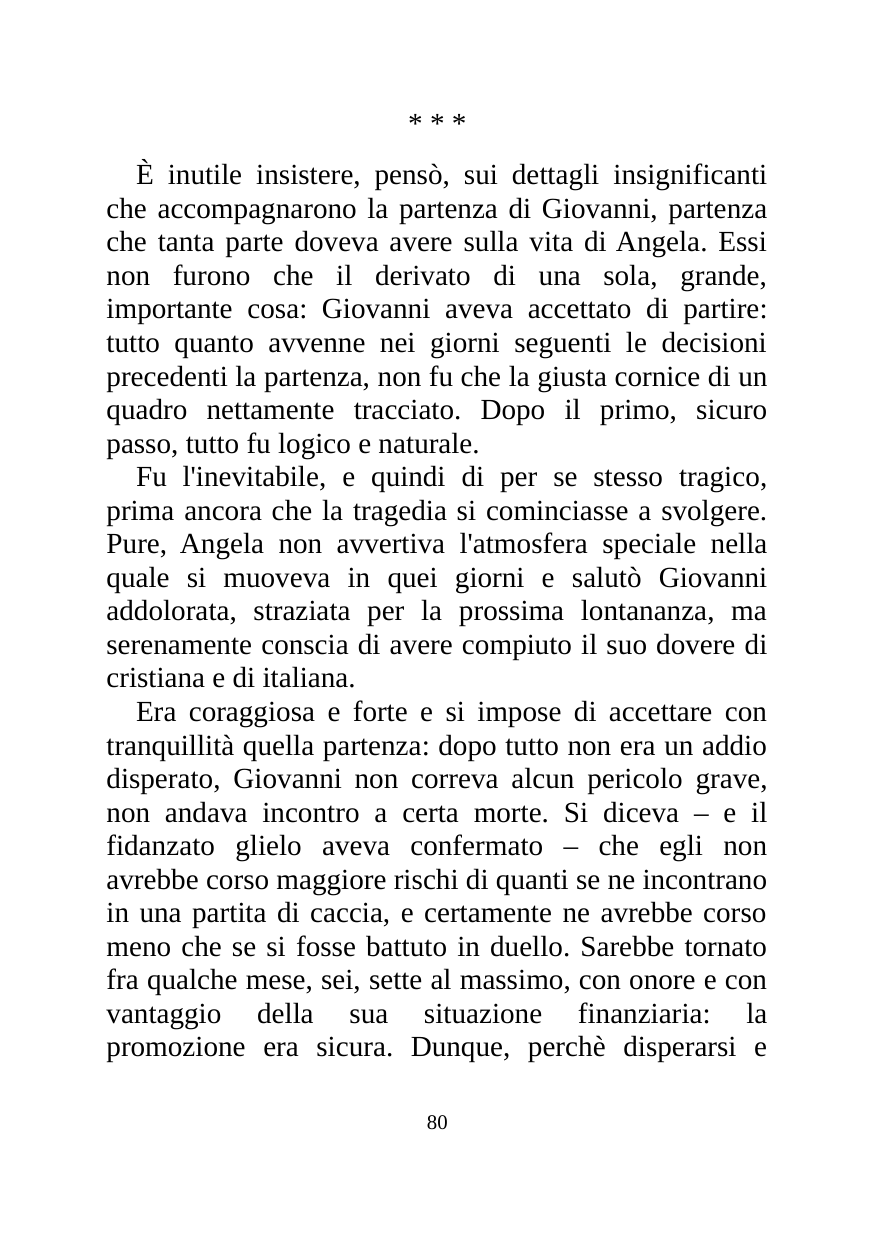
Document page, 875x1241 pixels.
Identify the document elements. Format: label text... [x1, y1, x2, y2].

text Fu l'inevitabile, e quindi di per se stesso tragico, prima ancora che la tragedia si cominciasse a svolgere. Pure, Angela non avvertiva l'atmosfera speciale nella quale si muoveva in quei giorni e salutò Giovanni addolorata, straziata per la prossima lontananza, ma serenamente conscia di avere compiuto il suo dovere di cristiana e di italiana. [106, 459, 768, 694]
text Era coraggiosa e forte e si impose di accettare con tranquillità quella partenza: dopo tutto non era un addio disperato, Giovanni non correva alcun pericolo grave, non andava incontro a certa morte. Si diceva – e il fidanzato glielo aveva confermato – che egli non avrebbe corso maggiore rischi di quanti se ne incontrano in una partita di caccia, e certamente ne avrebbe corso meno che se si fosse battuto in duello. Sarebbe tornato fra qualche mese, sei, sette al massimo, con onore e con vantaggio della sua situazione finanziaria: la promozione era sicura. Dunque, perchè disperarsi e [106, 694, 768, 1063]
text È inutile insistere, pensò, sui dettagli insignificanti che accompagnarono la partenza di Giovanni, partenza che tanta parte doveva avere sulla vita di Angela. Essi non furono che il derivato di una sola, grande, importante cosa: Giovanni aveva accettato di partire: tutto quanto avvenne nei giorni seguenti le decisioni precedenti la partenza, non fu che la giusta cornice di un quadro nettamente tracciato. Dopo il primo, sicuro passo, tutto fu logico e naturale. [106, 157, 768, 459]
text * * * [106, 106, 768, 140]
